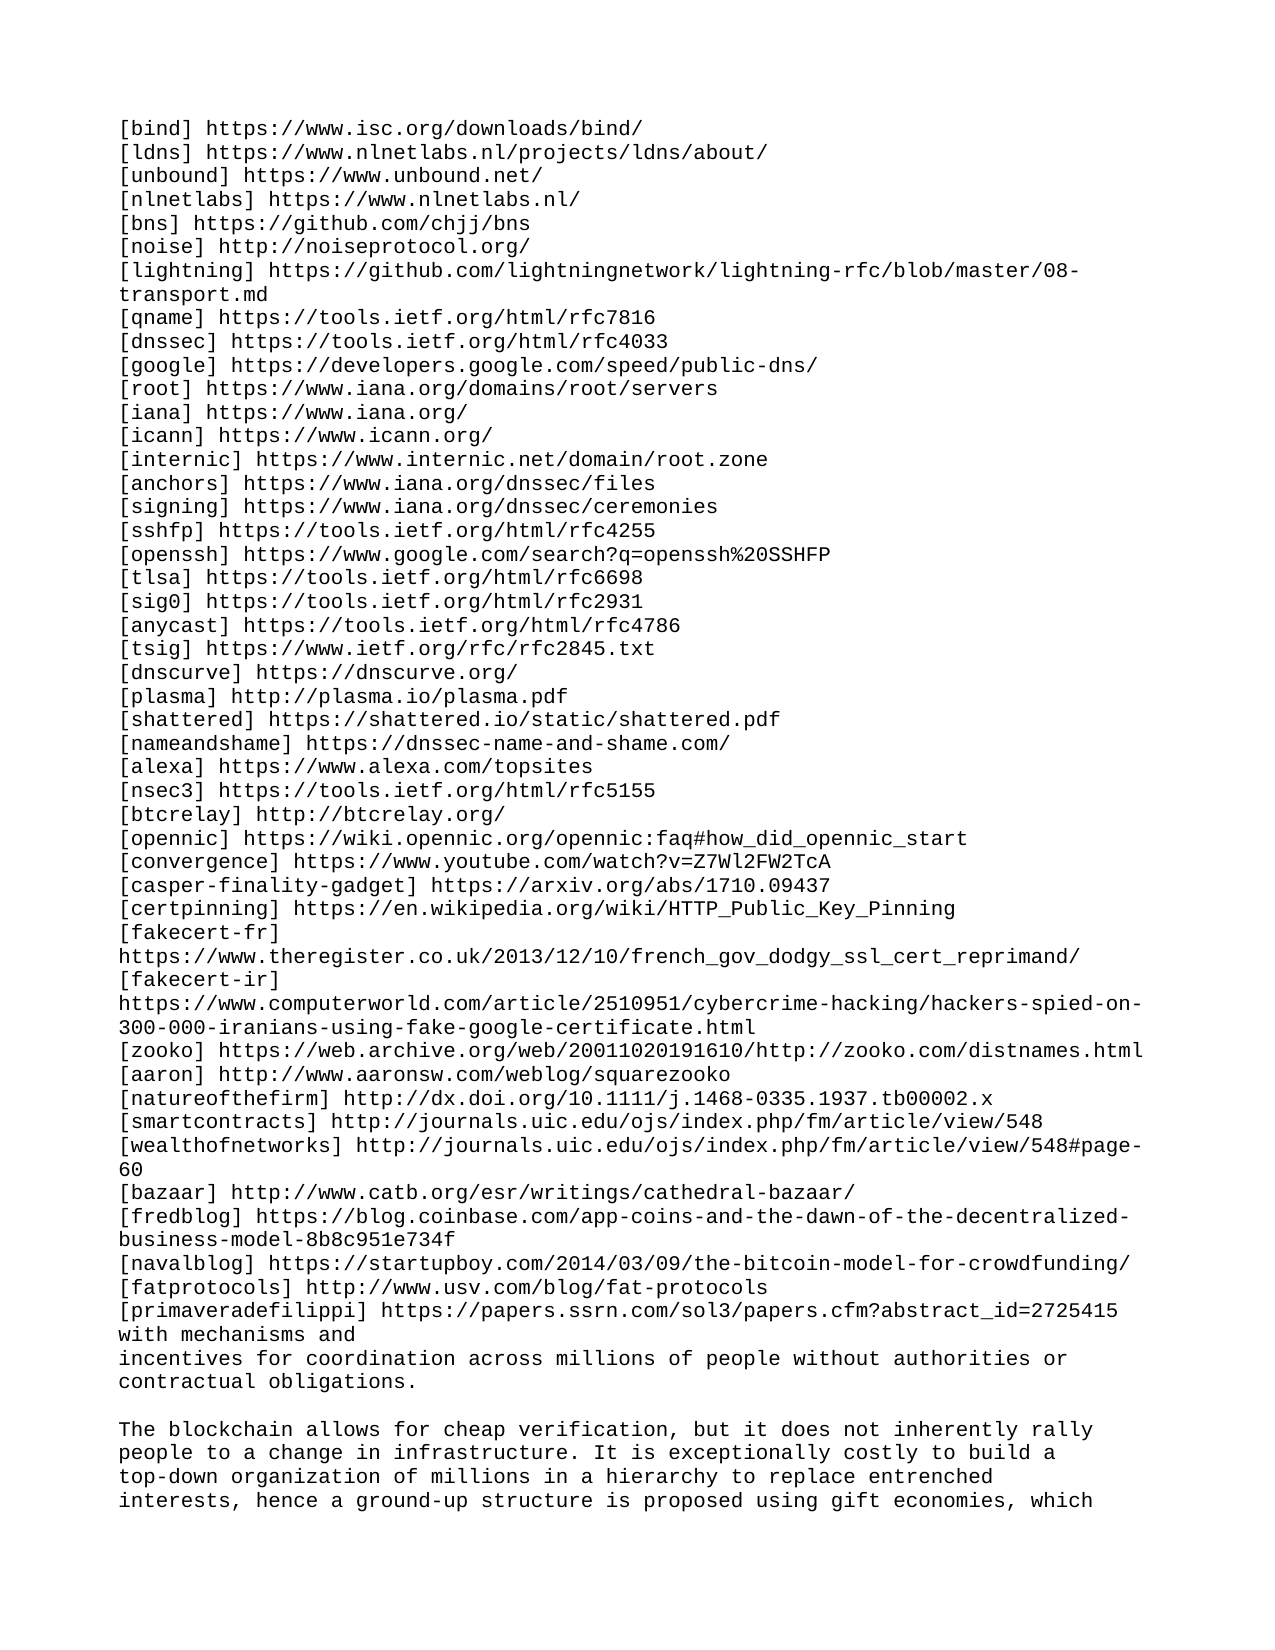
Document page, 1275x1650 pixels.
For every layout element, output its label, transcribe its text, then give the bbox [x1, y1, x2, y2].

text people to a change in infrastructure. It is exceptionally costly to build a [118, 1442, 1157, 1466]
text [bind] https://www.isc.org/downloads/bind/ [118, 118, 1157, 142]
text [qname] https://tools.ietf.org/html/rfc7816 [118, 307, 1157, 331]
text [sig0] https://tools.ietf.org/html/rfc2931 [118, 591, 1157, 615]
text [casper-finality-gadget] https://arxiv.org/abs/1710.09437 [118, 875, 1157, 898]
text [zooko] https://web.archive.org/web/20011020191610/http://zooko.com/distnames.html [118, 1040, 1157, 1064]
text [fatprotocols] http://www.usv.com/blog/fat-protocols [118, 1277, 1157, 1300]
text [signing] https://www.iana.org/dnssec/ceremonies [118, 496, 1157, 520]
text [navalblog] https://startupboy.com/2014/03/09/the-bitcoin-model-for-crowdfunding/ [118, 1253, 1157, 1277]
text [sshfp] https://tools.ietf.org/html/rfc4255 [118, 520, 1157, 544]
text [icann] https://www.icann.org/ [118, 426, 1157, 449]
text [root] https://www.iana.org/domains/root/servers [118, 378, 1157, 402]
text [fakecert-fr] https://www.theregister.co.uk/2013/12/10/french_gov_dodgy_ssl_cert_reprimand/ [118, 922, 1157, 969]
text [internic] https://www.internic.net/domain/root.zone [118, 449, 1157, 473]
text The blockchain allows for cheap verification, but it does not inherently rally [118, 1419, 1157, 1442]
text [anchors] https://www.iana.org/dnssec/files [118, 473, 1157, 496]
text [google] https://developers.google.com/speed/public-dns/ [118, 354, 1157, 378]
text [ldns] https://www.nlnetlabs.nl/projects/ldns/about/ [118, 142, 1157, 165]
text [wealthofnetworks] http://journals.uic.edu/ojs/index.php/fm/article/view/548#page-60 [118, 1135, 1157, 1182]
text [noise] http://noiseprotocol.org/ [118, 236, 1157, 260]
text [bazaar] http://www.catb.org/esr/writings/cathedral-bazaar/ [118, 1182, 1157, 1206]
text [dnscurve] https://dnscurve.org/ [118, 662, 1157, 686]
text [fredblog] https://blog.coinbase.com/app-coins-and-the-dawn-of-the-decentralized-business-model-8b8c951e734f [118, 1206, 1157, 1253]
text incentives for coordination across millions of people without authorities or [118, 1348, 1157, 1371]
text [aaron] http://www.aaronsw.com/weblog/squarezooko [118, 1064, 1157, 1088]
text [openssh] https://www.google.com/search?q=openssh%20SSHFP [118, 544, 1157, 567]
text [bns] https://github.com/chjj/bns [118, 213, 1157, 236]
text [btcrelay] http://btcrelay.org/ [118, 804, 1157, 827]
text [nlnetlabs] https://www.nlnetlabs.nl/ [118, 189, 1157, 213]
text [natureofthefirm] http://dx.doi.org/10.1111/j.1468-0335.1937.tb00002.x [118, 1088, 1157, 1111]
text [certpinning] https://en.wikipedia.org/wiki/HTTP_Public_Key_Pinning [118, 898, 1157, 922]
text [nsec3] https://tools.ietf.org/html/rfc5155 [118, 780, 1157, 804]
text [unbound] https://www.unbound.net/ [118, 165, 1157, 189]
text contractual obligations. [118, 1371, 1157, 1395]
text [alexa] https://www.alexa.com/topsites [118, 757, 1157, 780]
text interests, hence a ground-up structure is proposed using gift economies, which [118, 1489, 1157, 1513]
text [lightning] https://github.com/lightningnetwork/lightning-rfc/blob/master/08-transport.md [118, 260, 1157, 307]
text [nameandshame] https://dnssec-name-and-shame.com/ [118, 733, 1157, 757]
text top-down organization of millions in a hierarchy to replace entrenched [118, 1466, 1157, 1489]
text [anycast] https://tools.ietf.org/html/rfc4786 [118, 615, 1157, 638]
text [tlsa] https://tools.ietf.org/html/rfc6698 [118, 567, 1157, 591]
text [primaveradefilippi] https://papers.ssrn.com/sol3/papers.cfm?abstract_id=2725415 with mechanisms and [118, 1300, 1157, 1348]
text [dnssec] https://tools.ietf.org/html/rfc4033 [118, 331, 1157, 354]
text [opennic] https://wiki.opennic.org/opennic:faq#how_did_opennic_start [118, 827, 1157, 851]
text [plasma] http://plasma.io/plasma.pdf [118, 686, 1157, 709]
text [convergence] https://www.youtube.com/watch?v=Z7Wl2FW2TcA [118, 851, 1157, 875]
text [fakecert-ir] https://www.computerworld.com/article/2510951/cybercrime-hacking/hackers-spied-on-300-000-iranians-using-fake-google-certificate.html [118, 969, 1157, 1040]
text [smartcontracts] http://journals.uic.edu/ojs/index.php/fm/article/view/548 [118, 1111, 1157, 1135]
text [shattered] https://shattered.io/static/shattered.pdf [118, 709, 1157, 733]
text [tsig] https://www.ietf.org/rfc/rfc2845.txt [118, 638, 1157, 662]
text [iana] https://www.iana.org/ [118, 402, 1157, 426]
